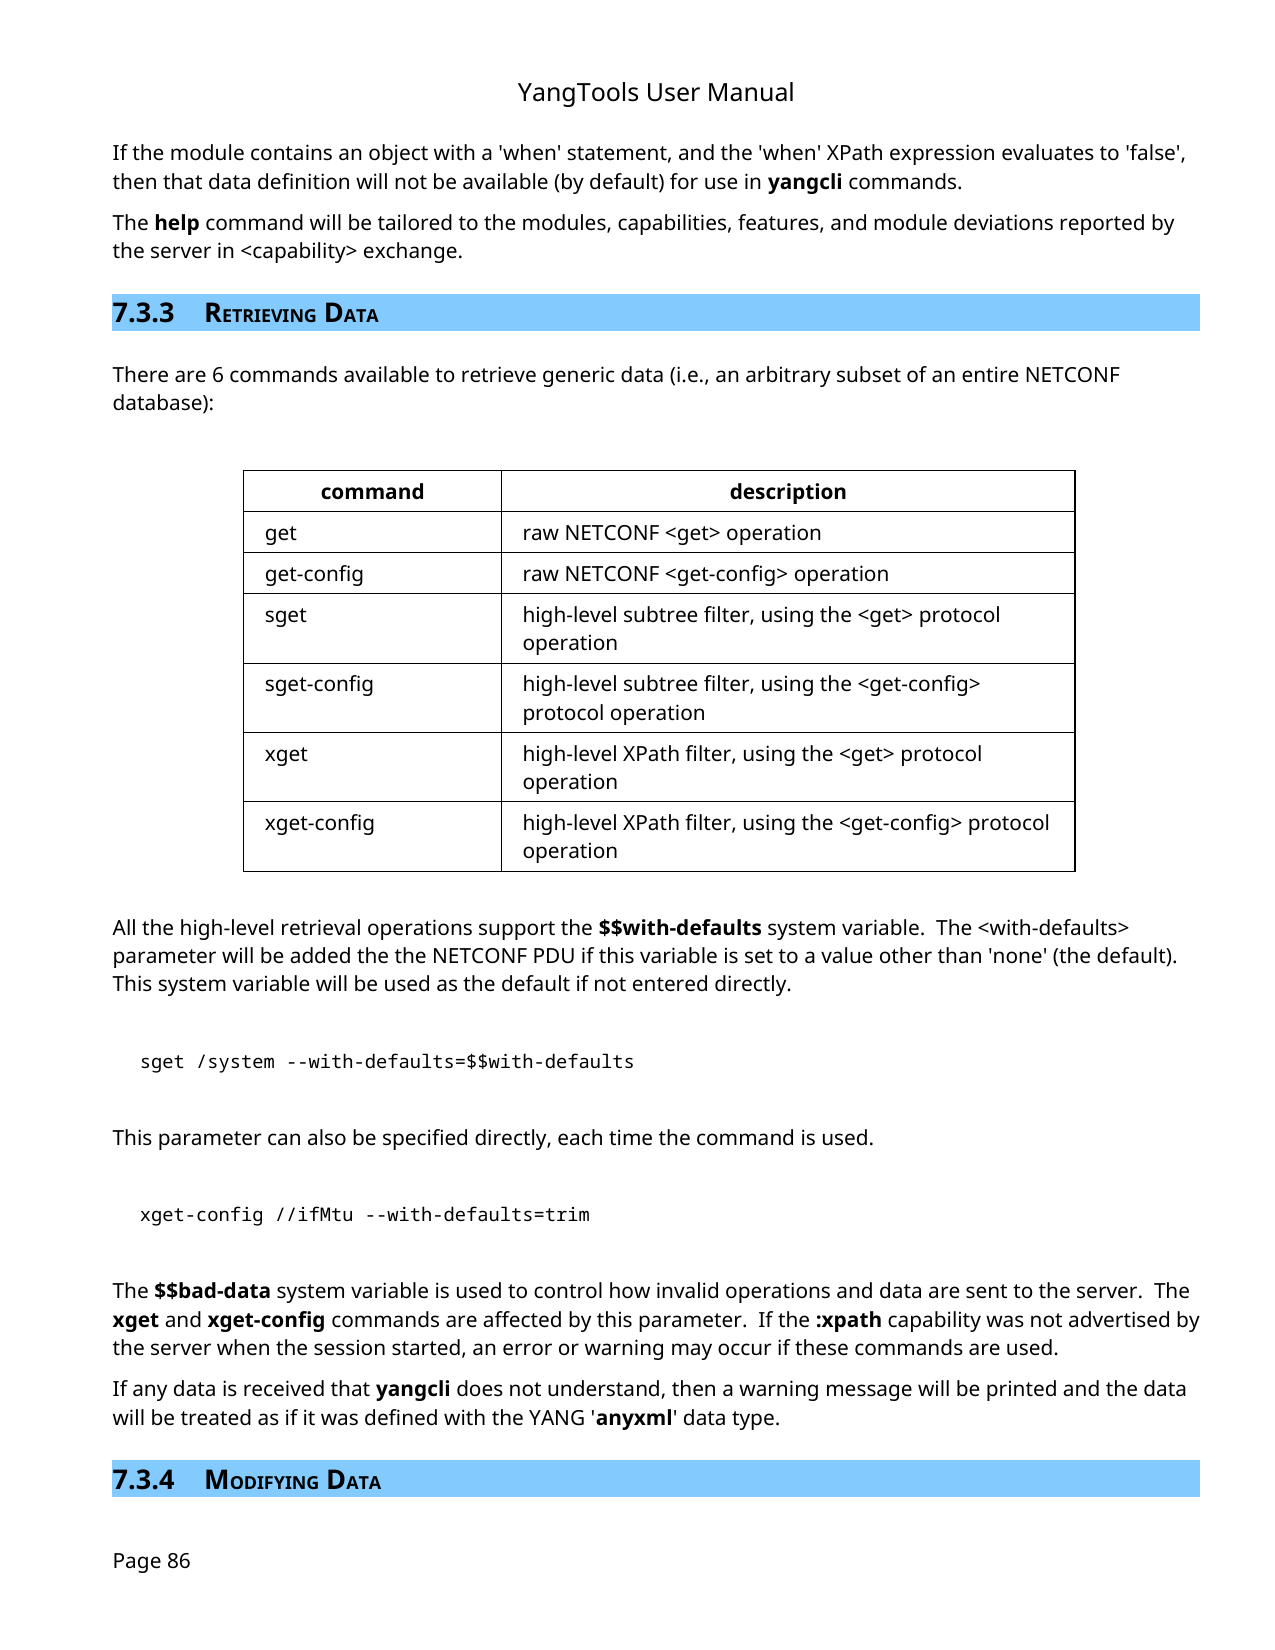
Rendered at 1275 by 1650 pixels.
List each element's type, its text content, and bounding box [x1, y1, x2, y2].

table_cell high-level XPath filter, using the <get> protocol operation [502, 733, 1074, 801]
text All the high-level retrieval operations support the $$with-defaults system variable. The <with-defaults> parameter will be added the the NETCONF PDU if this variable is set to a value other than 'none' (the default). This system variable will be used as the default if not entered directly. [112, 913, 1200, 998]
text xget-config //ifMtu --with-defaults=trim [139, 1201, 1200, 1227]
table_cell raw NETCONF <get> operation [502, 512, 1074, 552]
table_header description [502, 471, 1074, 511]
table_cell sget [244, 594, 501, 662]
text The $$bad-data system variable is used to control how invalid operations and data are sent to the server. The xget and xget-config commands are affected by this parameter. If the :xpath capability was not advertised by the server when the session started, an error or warning may occur if these commands are used. [112, 1276, 1200, 1362]
text The help command will be tailored to the modules, capabilities, features, and module deviations reported by the server in <capability> exchange. [112, 208, 1200, 265]
table_cell raw NETCONF <get-config> operation [502, 553, 1074, 593]
text If any data is received that yangcli does not understand, then a warning message will be printed and the data will be treated as if it was defined with the YANG 'anyxml' data type. [112, 1374, 1200, 1431]
table_cell get [244, 512, 501, 552]
text There are 6 commands available to retrieve generic data (i.e., an arbitrary subset of an entire NETCONF database): [112, 360, 1200, 417]
table_cell sget-config [244, 664, 501, 732]
table_cell high-level subtree filter, using the <get-config> protocol operation [502, 664, 1074, 732]
subtitle Retrieving Data [112, 294, 1200, 331]
text This parameter can also be specified directly, each time the command is used. [112, 1123, 1200, 1151]
text If the module contains an object with a 'when' statement, and the 'when' XPath expression evaluates to 'false', then that data definition will not be available (by default) for use in yangcli commands. [112, 138, 1200, 195]
subtitle Modifying Data [112, 1460, 1200, 1497]
table_cell high-level subtree filter, using the <get> protocol operation [502, 594, 1074, 662]
table_cell high-level XPath filter, using the <get-config> protocol operation [502, 802, 1074, 871]
table_cell get-config [244, 553, 501, 593]
text sget /system --with-defaults=$$with-defaults [139, 1048, 1200, 1073]
table_cell xget-config [244, 802, 501, 871]
table_header command [244, 471, 501, 511]
table_cell xget [244, 733, 501, 801]
